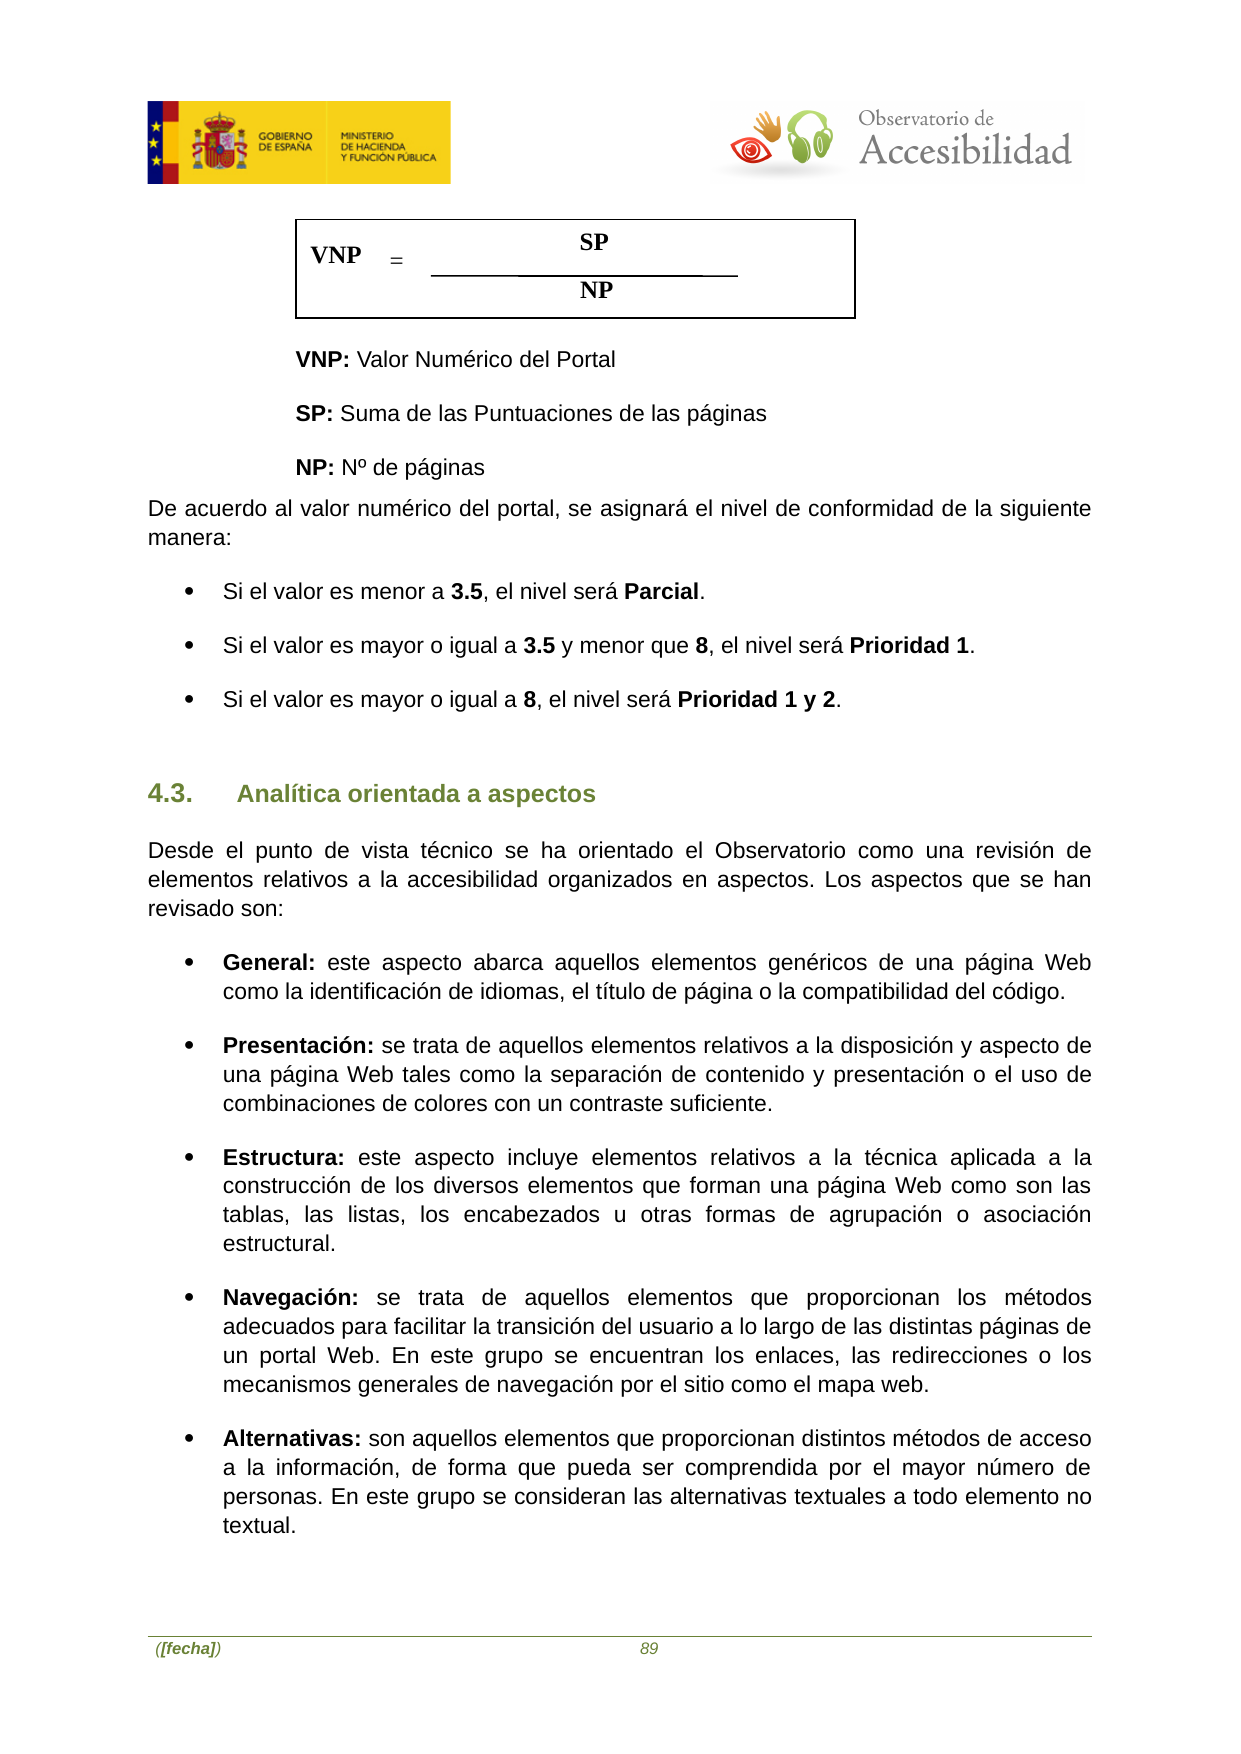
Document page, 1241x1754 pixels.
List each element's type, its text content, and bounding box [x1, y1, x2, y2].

picture [147, 101, 451, 184]
list Estructura: este aspecto incluye elementos relativos a la técnica aplicada a la construcción de los diversos elementos que forman una página Web como son las tablas, las listas, los encabezados u otras formas de agrupación o asociación estructural. [185, 1143, 1092, 1257]
list Si el valor es mayor o igual a 8, el nivel será Prioridad 1 y 2. [185, 686, 1092, 712]
subtitle Analítica orientada a aspectos [148, 777, 1092, 809]
list Alternativas: son aquellos elementos que proporcionan distintos métodos de acceso a la información, de forma que pueda ser comprendida por el mayor número de personas. En este grupo se consideran las alternativas textuales a todo elemento no textual. [185, 1425, 1092, 1538]
list Navegación: se trata de aquellos elementos que proporcionan los métodos adecuados para facilitar la transición del usuario a lo largo de las distintas páginas de un portal Web. En este grupo se encuentran los enlaces, las redirecciones o los mecanismos generales de navegación por el sitio como el mapa web. [185, 1284, 1092, 1397]
list Si el valor es mayor o igual a 3.5 y menor que 8, el nivel será Prioridad 1. [185, 632, 1092, 658]
list Presentación: se trata de aquellos elementos relativos a la disposición y aspecto de una página Web tales como la separación de contenido y presentación o el uso de combinaciones de colores con un contraste suficiente. [185, 1032, 1092, 1116]
picture [710, 101, 1086, 184]
list General: este aspecto abarca aquellos elementos genéricos de una página Web como la identificación de idiomas, el título de página o la compatibilidad del código. [185, 949, 1092, 1004]
text SP: Suma de las Puntuaciones de las páginas [295, 400, 1092, 426]
list Si el valor es menor a 3.5, el nivel será Parcial. [185, 578, 1092, 604]
text Desde el punto de vista técnico se ha orientado el Observatorio como una revisión de elementos relativos a la accesibilidad organizados en aspectos. Los aspectos que se han revisado son: [148, 837, 1092, 921]
text VNP: Valor Numérico del Portal [295, 346, 1092, 372]
text De acuerdo al valor numérico del portal, se asignará el nivel de conformidad de la siguiente manera: [148, 495, 1092, 550]
text NP: Nº de páginas [295, 454, 1092, 480]
